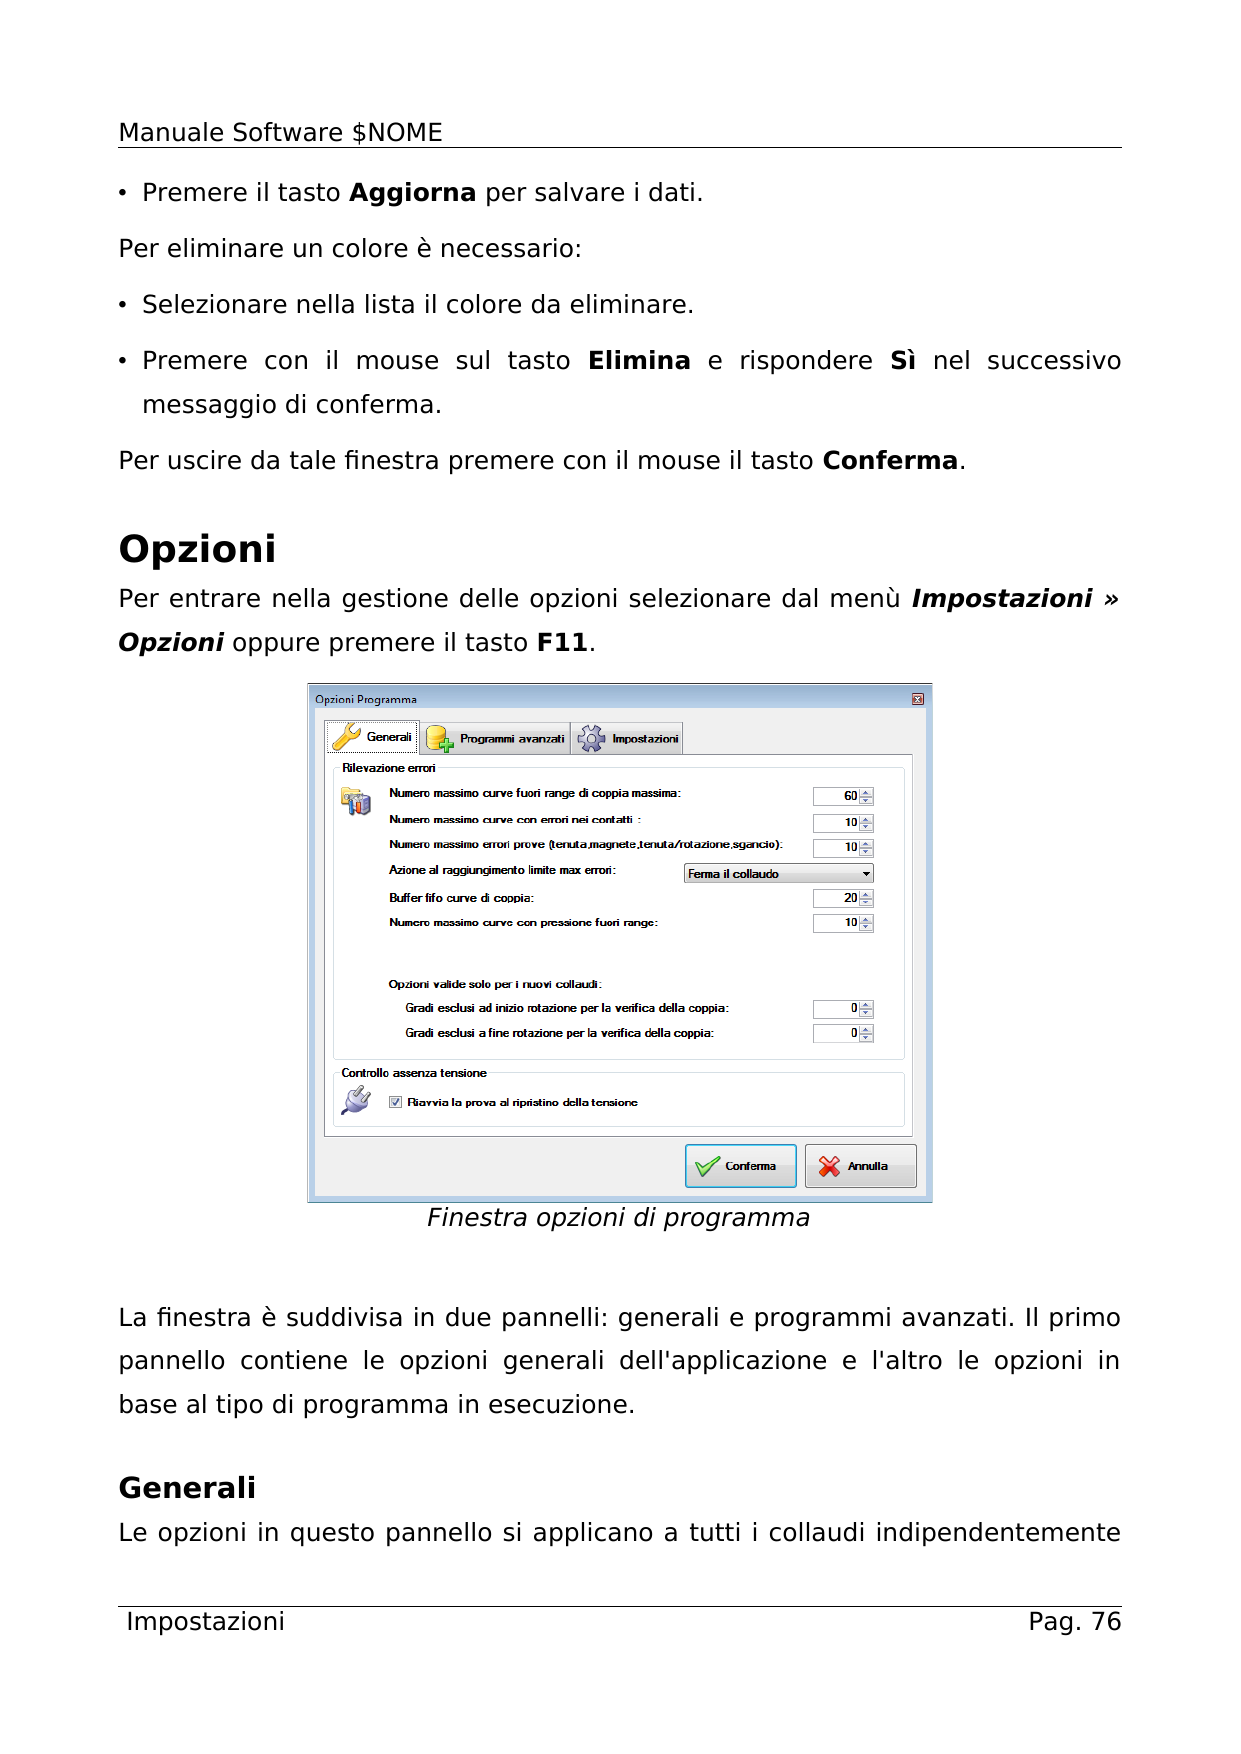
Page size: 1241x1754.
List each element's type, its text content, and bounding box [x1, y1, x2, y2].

picture [307, 683, 933, 1203]
subtitle Generali [118, 1471, 1122, 1505]
text Per entrare nella gestione delle opzioni selezionare dal menù Impostazioni » Opzioni oppure premere il tasto F11. [118, 584, 1122, 657]
text Per uscire da tale finestra premere con il mouse il tasto Conferma. [118, 447, 1122, 476]
text La finestra è suddivisa in due pannelli: generali e programmi avanzati. Il primo pannello contiene le opzioni generali dell'applicazione e l'altro le opzioni in base al tipo di programma in esecuzione. [118, 1303, 1122, 1419]
text Le opzioni in questo pannello si applicano a tutti i collaudi indipendentemente [118, 1518, 1122, 1547]
list Premere con il mouse sul tasto Elimina e rispondere Sì nel successivo messaggio di conferma. [118, 347, 1122, 419]
list Selezionare nella lista il colore da eliminare. [118, 290, 1122, 319]
text Per eliminare un colore è necessario: [118, 234, 1122, 263]
text Finestra opzioni di programma [308, 1203, 933, 1232]
list Premere il tasto Aggiorna per salvare i dati. [118, 178, 1122, 207]
subtitle Opzioni [118, 528, 1122, 571]
